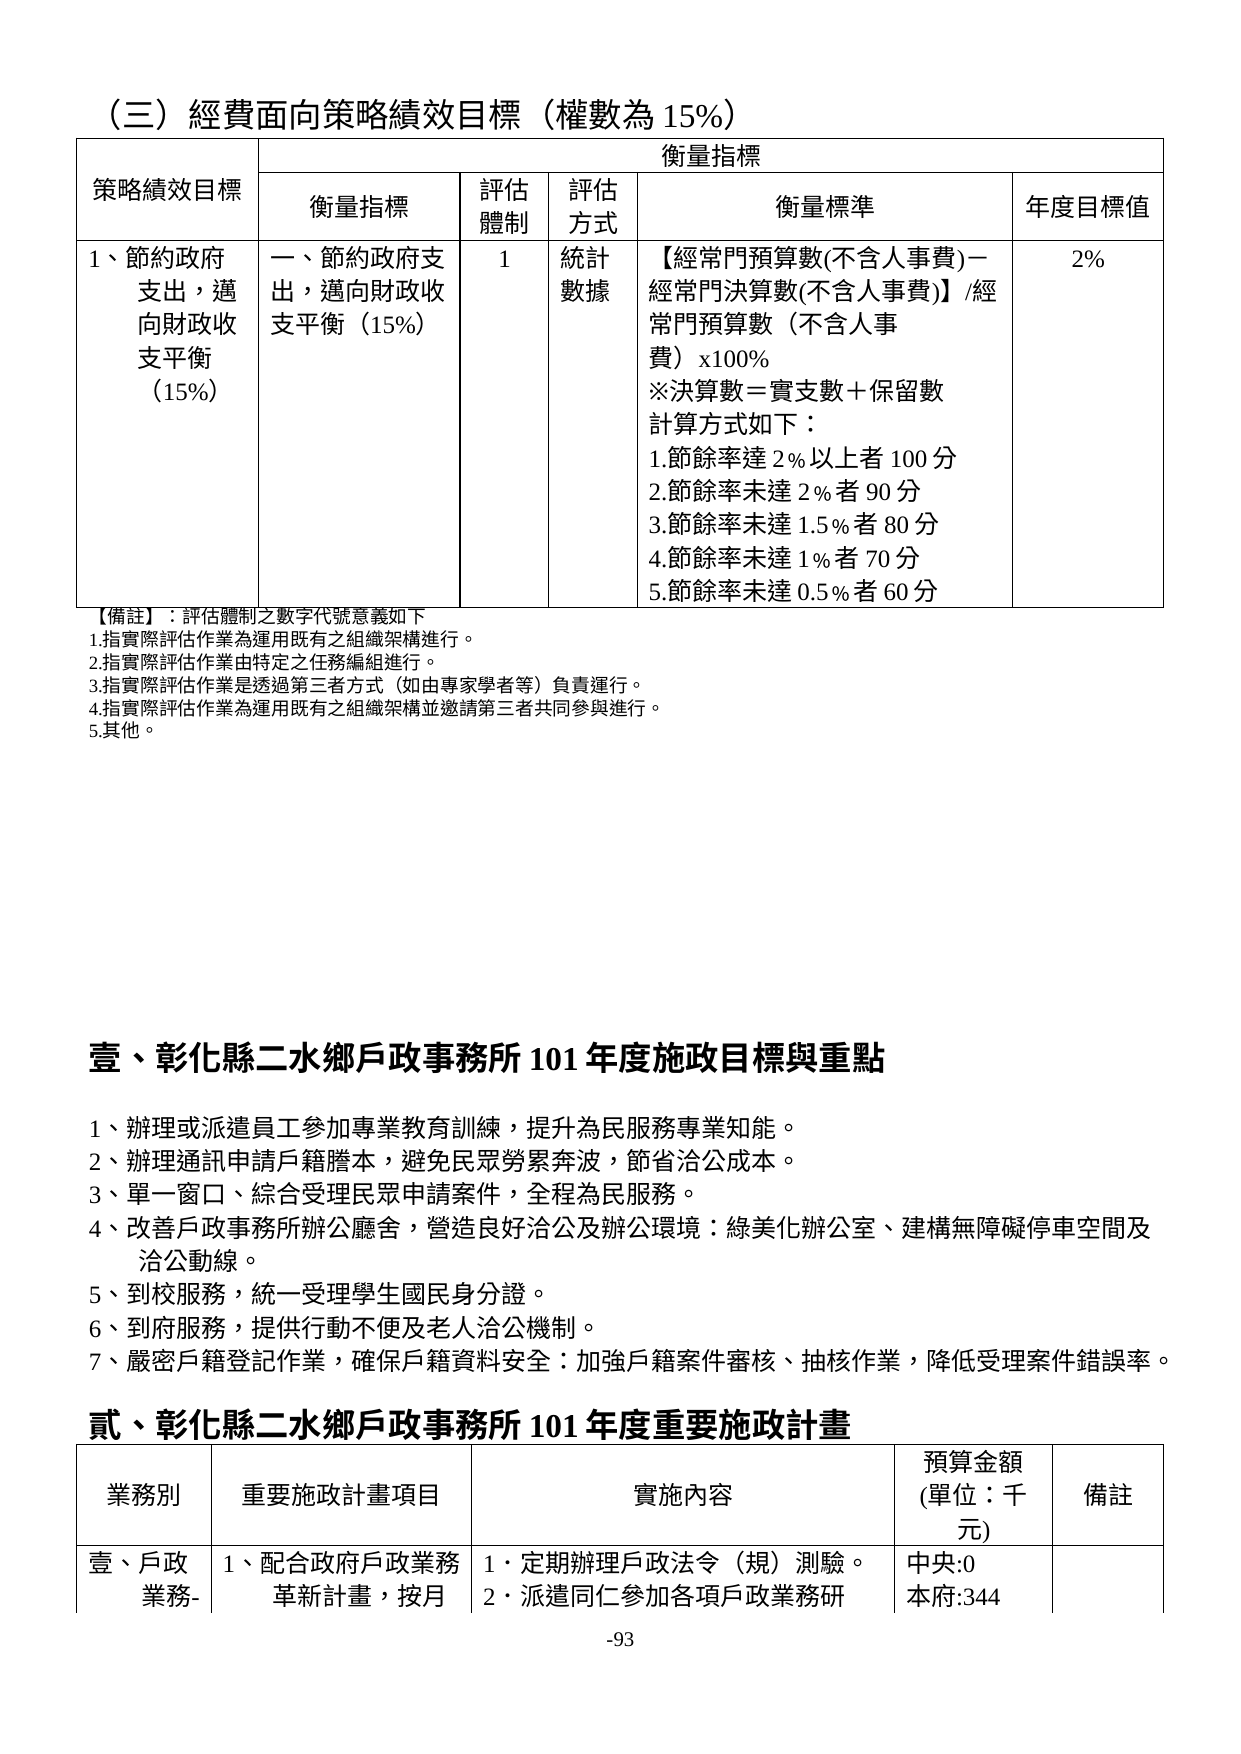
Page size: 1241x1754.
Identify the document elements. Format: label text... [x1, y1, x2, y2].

table_cell 1 [461, 241, 548, 607]
text （三）經費面向策略績效目標（權數為15%） [88, 89, 1152, 137]
table_cell 一、節約政府支出，邁向財政收支平衡（15%） [259, 241, 459, 607]
list 其他。 [88, 723, 1152, 742]
table_header 備註 [1053, 1445, 1163, 1545]
text 【備註】：評估體制之數字代號意義如下 [88, 608, 1152, 627]
list 到校服務，統一受理學生國民身分證。 [88, 1277, 1152, 1310]
list 到府服務，提供行動不便及老人洽公機制。 [88, 1310, 1152, 1344]
table_cell 評估方式 [549, 173, 637, 239]
list 辦理或派遣員工參加專業教育訓練，提升為民服務專業知能。 [88, 1110, 1152, 1144]
table_cell 節約政府支出，邁向財政收支平衡（15%） [77, 241, 258, 607]
text 壹、彰化縣二水鄉戶政事務所101年度施政目標與重點 [88, 1044, 1152, 1077]
table_cell 定期辦理戶政法令（規）測驗。 派遣同仁參加各項戶政業務研 [472, 1546, 894, 1612]
list 辦理通訊申請戶籍謄本，避免民眾勞累奔波，節省洽公成本。 [88, 1144, 1152, 1177]
list 指實際評估作業是透過第三者方式（如由專家學者等）負責運行。 [88, 677, 1152, 696]
list 單一窗口、綜合受理民眾申請案件，全程為民服務。 [88, 1177, 1152, 1210]
table_cell 年度目標值 [1013, 173, 1163, 239]
table_cell 2% [1013, 241, 1163, 607]
list 指實際評估作業由特定之任務編組進行。 [88, 654, 1152, 673]
table_cell 統計數據 [549, 241, 637, 607]
table_header 預算金額 (單位：千元) [895, 1445, 1052, 1545]
table_header 衡量指標 [259, 139, 1163, 172]
table_cell 衡量標準 [638, 173, 1012, 239]
table_header 實施內容 [472, 1445, 894, 1545]
table_cell 評估體制 [461, 173, 548, 239]
table_header 業務別 [77, 1445, 211, 1545]
table_cell 【經常門預算數(不含人事費)－經常門決算數(不含人事費)】/經常門預算數（不含人事費）x100% ※決算數＝實支數＋保留數 計算方式如下： 1.節餘率達2﹪以上者100分 2.節餘率未達 2﹪者 90分 3.節餘率未達1.5﹪者 80分 4.節餘率未達1﹪者 70分 5.節餘率未達0.5﹪者60分 [638, 241, 1012, 607]
list 指實際評估作業為運用既有之組織架構進行。 [88, 631, 1152, 650]
table_cell 中央:0 本府:344 [895, 1546, 1052, 1612]
table_cell [1053, 1546, 1163, 1612]
list 嚴密戶籍登記作業，確保戶籍資料安全：加強戶籍案件審核、抽核作業，降低受理案件錯誤率。 [88, 1344, 1152, 1377]
list 改善戶政事務所辦公廳舍，營造良好洽公及辦公環境：綠美化辦公室、建構無障礙停車空間及洽公動線。 [88, 1210, 1152, 1277]
table_cell 配合政府戶政業務革新計畫，按月 [212, 1546, 471, 1612]
table_header 重要施政計畫項目 [212, 1445, 471, 1545]
text 貳、彰化縣二水鄉戶政事務所101年度重要施政計畫 [88, 1410, 1152, 1444]
table_cell 衡量指標 [259, 173, 459, 239]
table_cell 壹、戶政業務- [77, 1546, 211, 1612]
table_header 策略績效目標 [77, 139, 258, 239]
list 指實際評估作業為運用既有之組織架構並邀請第三者共同參與進行。 [88, 700, 1152, 719]
